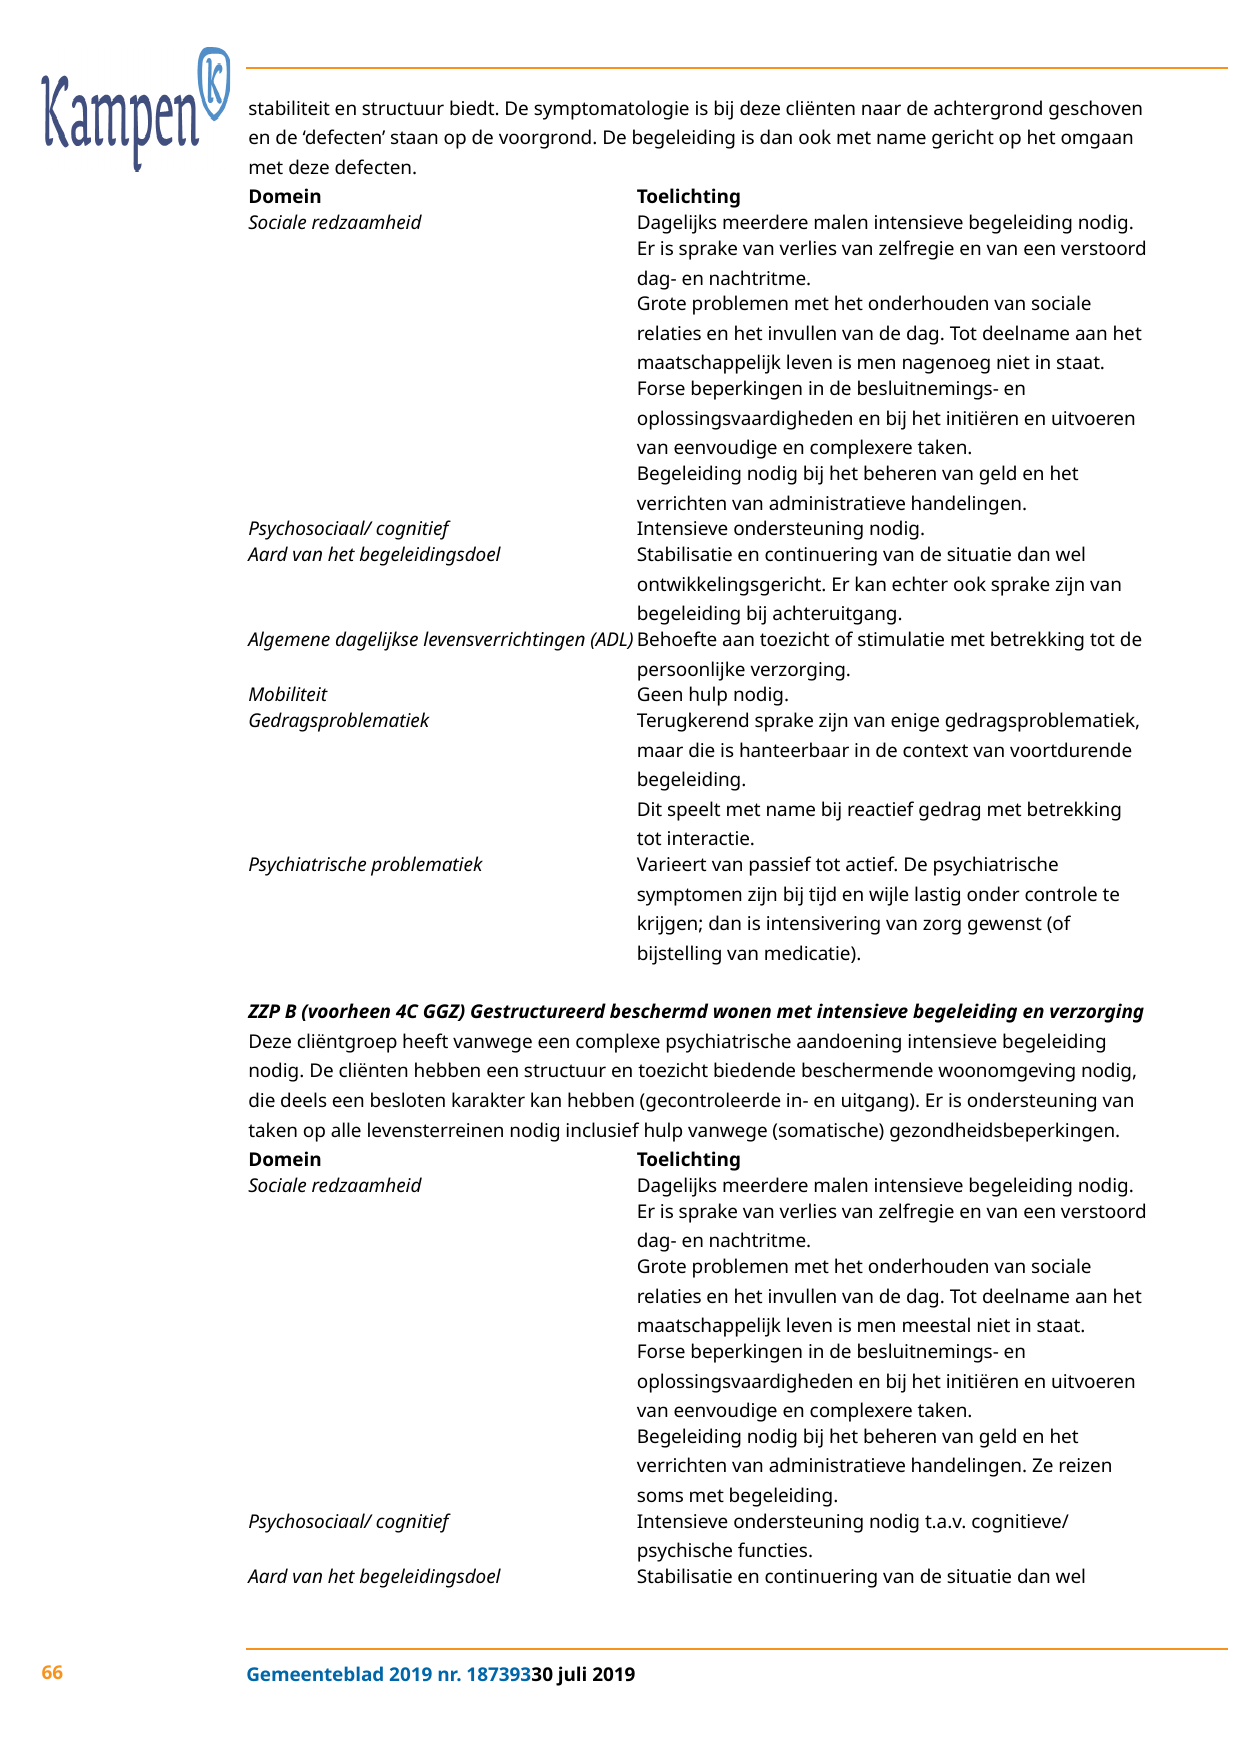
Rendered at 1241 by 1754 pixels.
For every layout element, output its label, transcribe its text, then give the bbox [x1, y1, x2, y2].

table_cell Psychiatrische problematiek [248, 851, 637, 966]
table_cell Forse beperkingen in de besluitnemings- en oplossingsvaardigheden en bij het initiëren en uitvoeren van eenvoudige en complexere taken. [637, 375, 1152, 460]
table_cell Sociale redzaamheid [248, 1172, 637, 1198]
text Deze cliëntgroep heeft vanwege een complexe psychiatrische aandoening intensieve begeleiding nodig. De cliënten hebben een structuur en toezicht biedende beschermende woonomgeving nodig, die deels een besloten karakter kan hebben (gecontroleerde in- en uitgang). Er is ondersteuning van taken op alle levensterreinen nodig inclusief hulp vanwege (somatische) gezondheidsbeperkingen. [248, 1028, 1152, 1143]
table_cell Terugkerend sprake zijn van enige gedragsproblematiek, maar die is hanteerbaar in de context van voortdurende begeleiding. Dit speelt met name bij reactief gedrag met betrekking tot interactie. [637, 707, 1152, 851]
table_cell Er is sprake van verlies van zelfregie en van een verstoord dag- en nachtritme. [637, 235, 1152, 290]
table_cell Aard van het begeleidingsdoel [248, 1563, 637, 1589]
table_cell Psychosociaal/ cognitief [248, 516, 637, 541]
table_cell Dagelijks meerdere malen intensieve begeleiding nodig. [637, 1172, 1152, 1198]
table_cell Intensieve ondersteuning nodig t.a.v. cognitieve/ psychische functies. [637, 1508, 1152, 1563]
table_header Domein [248, 184, 637, 209]
table_cell Forse beperkingen in de besluitnemings- en oplossingsvaardigheden en bij het initiëren en uitvoeren van eenvoudige en complexere taken. [637, 1338, 1152, 1423]
table_cell [248, 235, 637, 290]
table_header Toelichting [637, 1147, 1152, 1172]
table_cell [248, 1253, 637, 1338]
table_cell Psychosociaal/ cognitief [248, 1508, 637, 1563]
table_cell Mobiliteit [248, 681, 637, 707]
table_cell Er is sprake van verlies van zelfregie en van een verstoord dag- en nachtritme. [637, 1198, 1152, 1253]
text ZZP B (voorheen 4C GGZ) Gestructureerd beschermd wonen met intensieve begeleiding en verzorging [248, 998, 1152, 1024]
table_cell [248, 290, 637, 375]
text stabiliteit en structuur biedt. De symptomatologie is bij deze cliënten naar de achtergrond geschoven en de ‘defecten’ staan op de voorgrond. De begeleiding is dan ook met name gericht op het omgaan met deze defecten. [248, 95, 1152, 180]
table_header Domein [248, 1147, 637, 1172]
table_cell [248, 460, 637, 516]
table_cell Begeleiding nodig bij het beheren van geld en het verrichten van administratieve handelingen. [637, 460, 1152, 516]
picture [41, 47, 231, 172]
table_cell Stabilisatie en continuering van de situatie dan wel [637, 1563, 1152, 1589]
table_cell Grote problemen met het onderhouden van sociale relaties en het invullen van de dag. Tot deelname aan het maatschappelijk leven is men nagenoeg niet in staat. [637, 290, 1152, 375]
table_cell Varieert van passief tot actief. De psychiatrische symptomen zijn bij tijd en wijle lastig onder controle te krijgen; dan is intensivering van zorg gewenst (of bijstelling van medicatie). [637, 851, 1152, 966]
table_cell [248, 1198, 637, 1253]
table_cell [248, 1338, 637, 1423]
table_cell Geen hulp nodig. [637, 681, 1152, 707]
table_header Toelichting [637, 184, 1152, 209]
table_cell Dagelijks meerdere malen intensieve begeleiding nodig. [637, 209, 1152, 235]
table_cell Behoefte aan toezicht of stimulatie met betrekking tot de persoonlijke verzorging. [637, 626, 1152, 681]
table_cell Algemene dagelijkse levensverrichtingen (ADL) [248, 626, 637, 681]
table_cell Stabilisatie en continuering van de situatie dan wel ontwikkelingsgericht. Er kan echter ook sprake zijn van begeleiding bij achteruitgang. [637, 541, 1152, 626]
table_cell [248, 375, 637, 460]
table_cell Gedragsproblematiek [248, 707, 637, 851]
table_cell [248, 1423, 637, 1508]
table_cell Begeleiding nodig bij het beheren van geld en het verrichten van administratieve handelingen. Ze reizen soms met begeleiding. [637, 1423, 1152, 1508]
table_cell Grote problemen met het onderhouden van sociale relaties en het invullen van de dag. Tot deelname aan het maatschappelijk leven is men meestal niet in staat. [637, 1253, 1152, 1338]
table_cell Sociale redzaamheid [248, 209, 637, 235]
table_cell Intensieve ondersteuning nodig. [637, 516, 1152, 541]
table_cell Aard van het begeleidingsdoel [248, 541, 637, 626]
